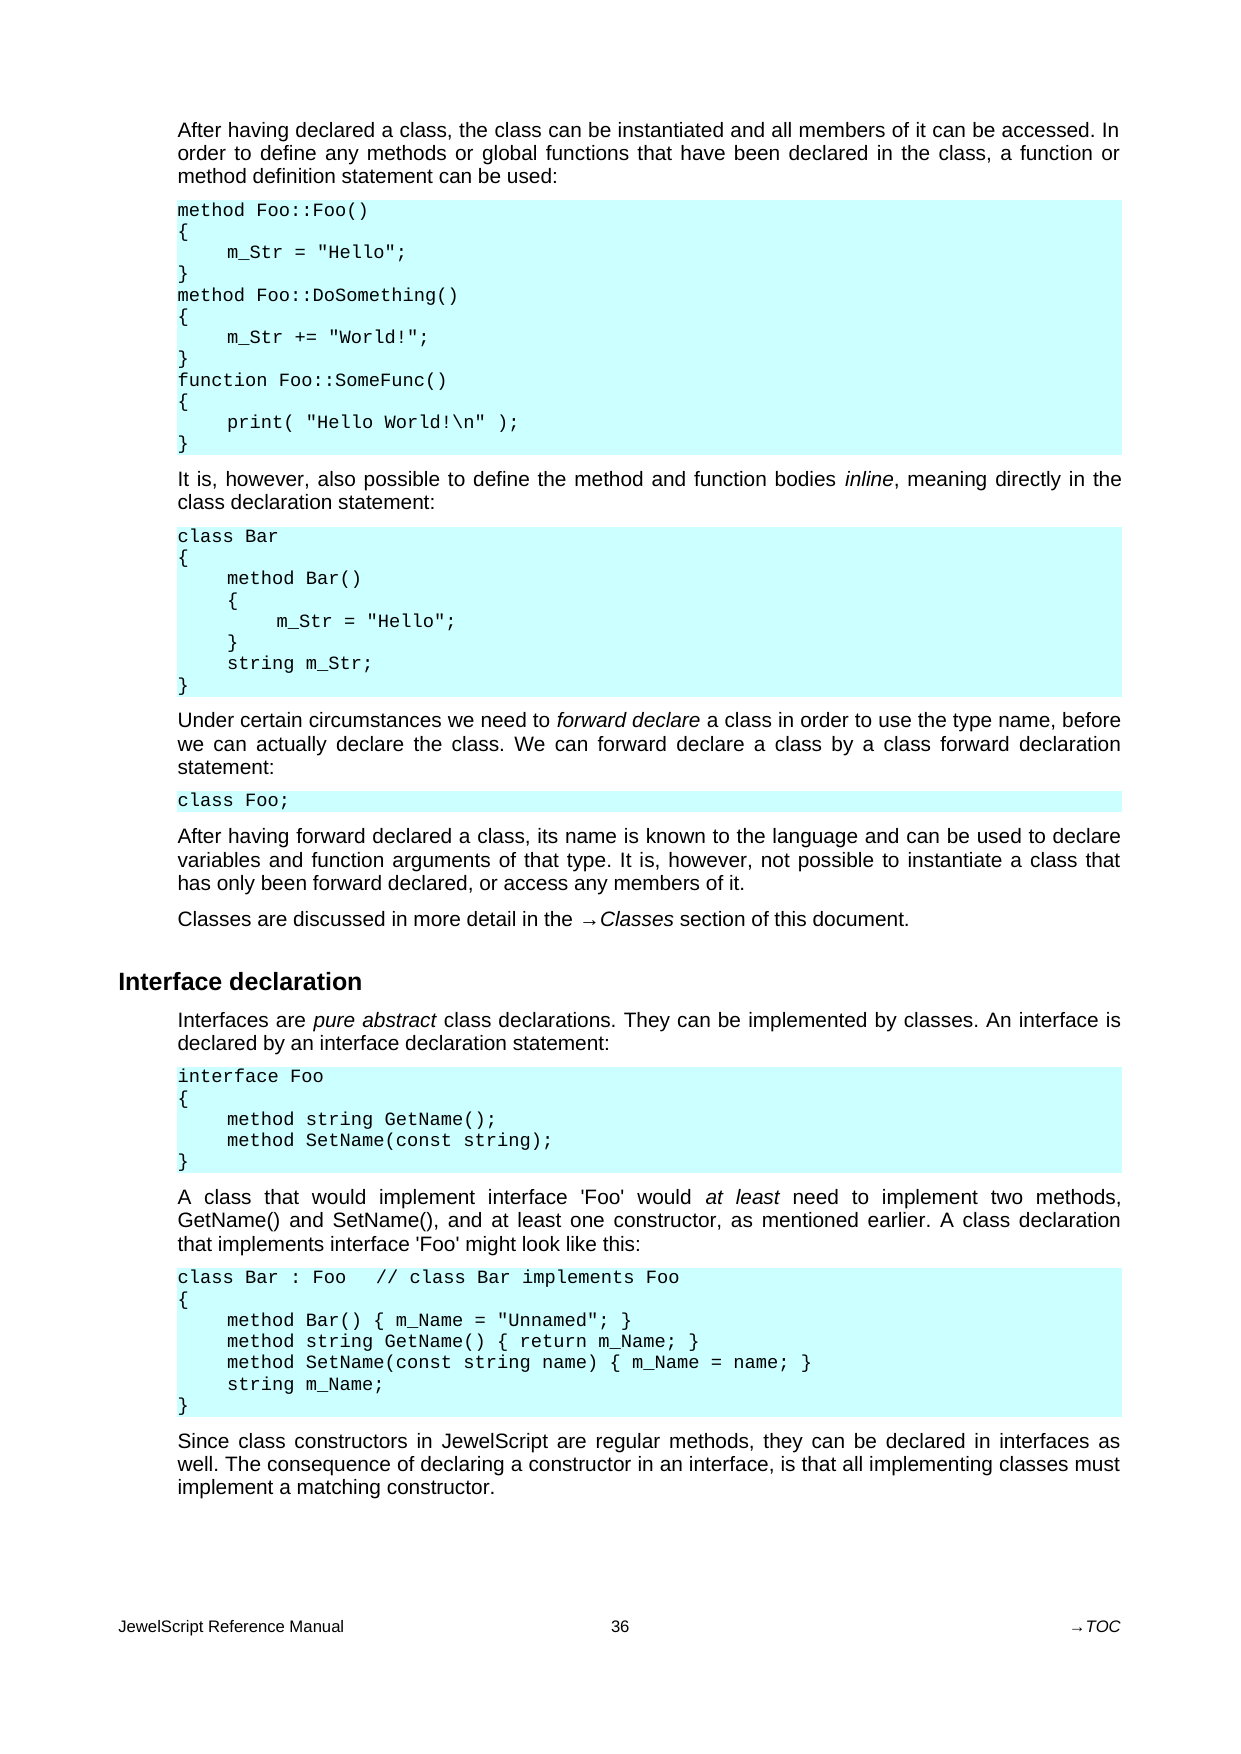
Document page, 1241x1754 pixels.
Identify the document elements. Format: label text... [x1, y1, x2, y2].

text After having declared a class, the class can be instantiated and all members of it can be accessed. In order to define any methods or global functions that have been declared in the class, a function or method definition statement can be used: [177, 118, 1122, 188]
text After having forward declared a class, its name is known to the language and can be used to declare variables and function arguments of that type. It is, however, not possible to instantiate a class that has only been forward declared, or access any members of it. [177, 825, 1122, 894]
subtitle Interface declaration [118, 968, 1122, 996]
text It is, however, also possible to define the method and function bodies inline, meaning directly in the class declaration statement: [177, 468, 1122, 514]
text interface Foo { method string GetName(); method SetName(const string); } [177, 1067, 1122, 1173]
text method Foo::Foo() { m_Str = "Hello"; } method Foo::DoSomething() { m_Str += "World!"; } function Foo::SomeFunc() { print( "Hello World!\n" ); } [177, 200, 1122, 455]
text Classes are discussed in more detail in the →Classes section of this document. [177, 907, 1122, 930]
text class Bar { method Bar() { m_Str = "Hello"; } string m_Str; } [177, 527, 1122, 697]
text Under certain circumstances we need to forward declare a class in order to use the type name, before we can actually declare the class. We can forward declare a class by a class forward declaration statement: [177, 709, 1122, 779]
text Interfaces are pure abstract class declarations. They can be implemented by classes. An interface is declared by an interface declaration statement: [177, 1008, 1122, 1055]
text A class that would implement interface 'Foo' would at least need to implement two methods, GetName() and SetName(), and at least one constructor, as mentioned earlier. A class declaration that implements interface 'Foo' might look like this: [177, 1186, 1122, 1256]
text class Foo; [177, 791, 1122, 812]
text Since class constructors in JewelScript are regular methods, they can be declared in interfaces as well. The consequence of declaring a constructor in an interface, is that all implementing classes must implement a matching constructor. [177, 1429, 1122, 1499]
text class Bar : Foo // class Bar implements Foo { method Bar() { m_Name = "Unnamed"; } method string GetName() { return m_Name; } method SetName(const string name) { m_Name = name; } string m_Name; } [177, 1268, 1122, 1417]
